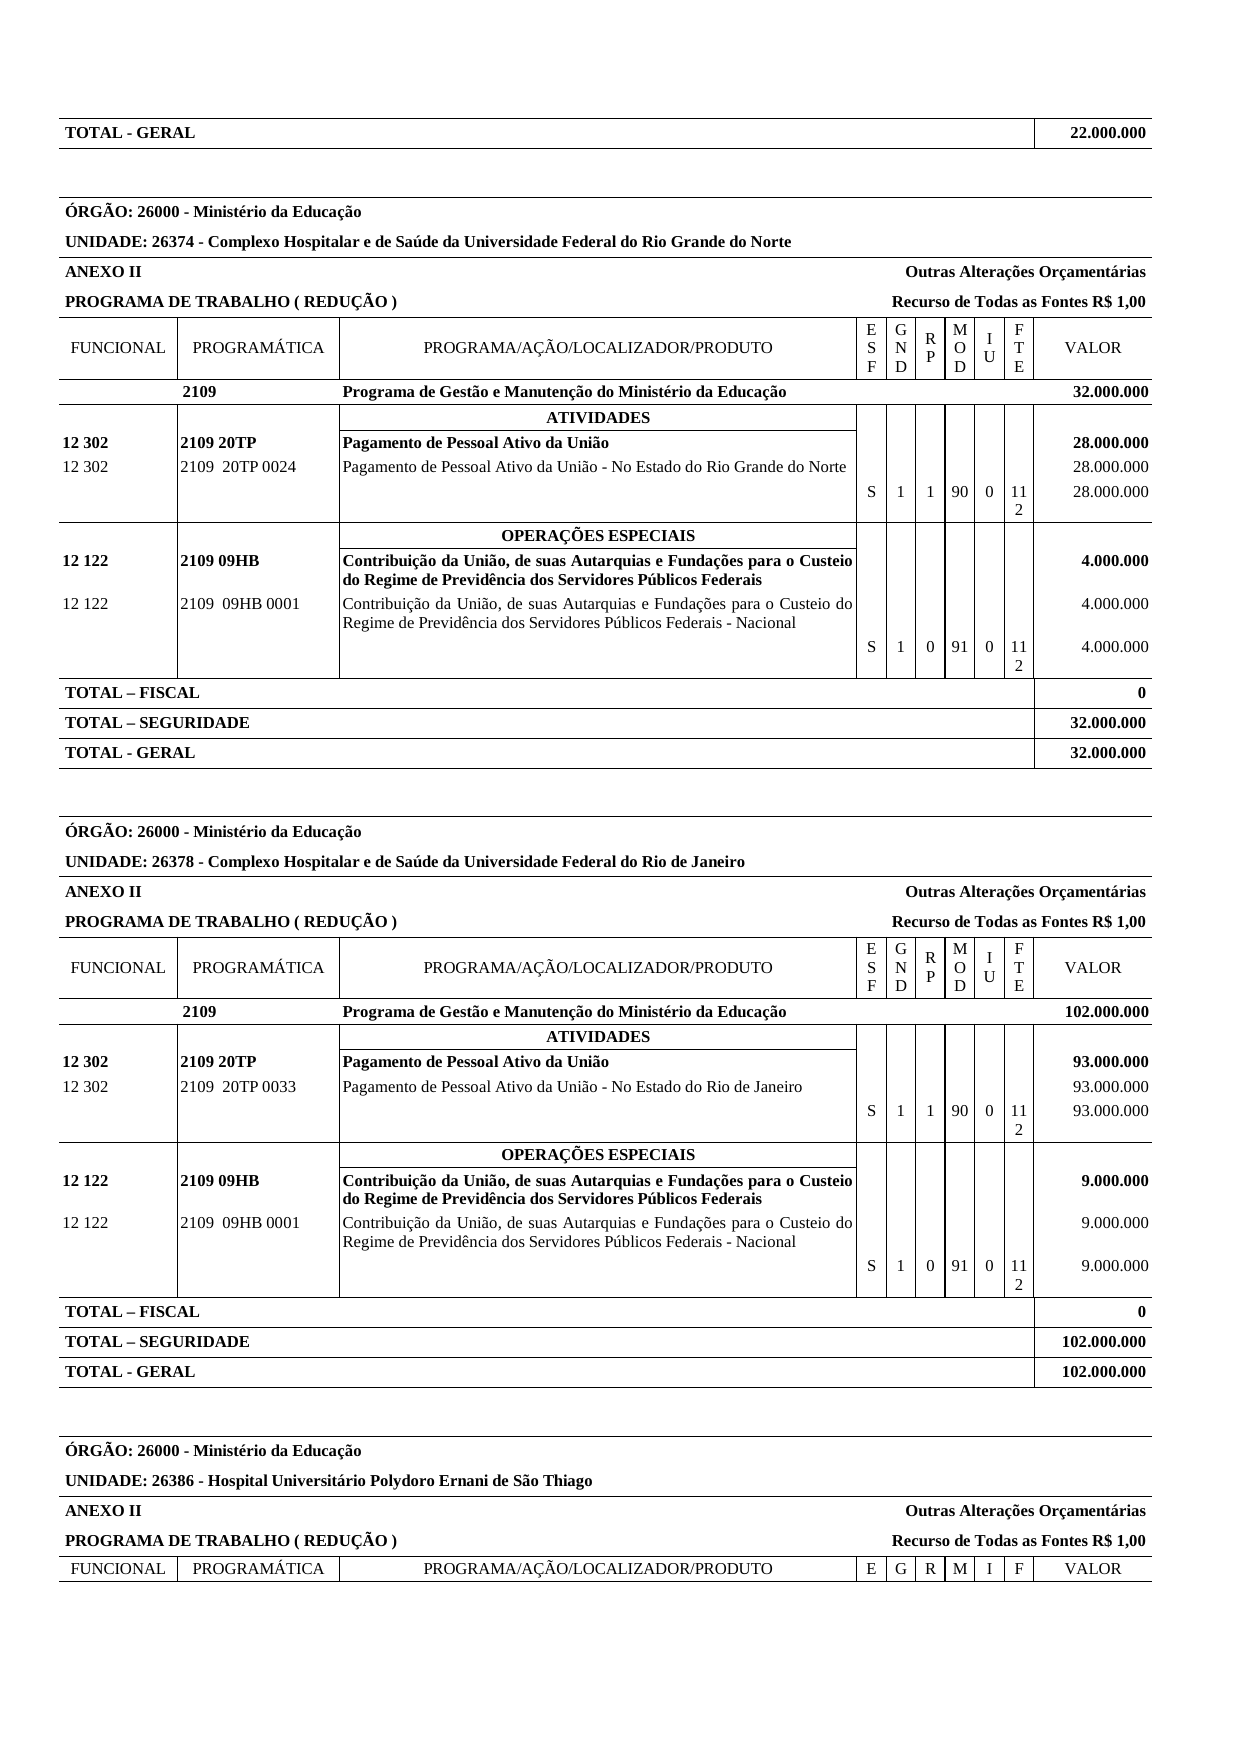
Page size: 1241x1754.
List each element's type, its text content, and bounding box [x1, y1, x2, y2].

table_cell [857, 1074, 886, 1099]
table_cell Outras Alterações Orçamentárias [856, 258, 1152, 287]
table_cell [857, 1025, 886, 1049]
table_cell [178, 479, 339, 522]
table_cell [340, 1254, 856, 1297]
table_cell 112 [1005, 479, 1033, 522]
table_cell [178, 1099, 339, 1142]
table_cell 2109 [59, 999, 339, 1023]
table_cell 0 [975, 1254, 1004, 1297]
table_cell Outras Alterações Orçamentárias [856, 877, 1152, 907]
table_cell [916, 455, 944, 479]
table_cell 12 122 [59, 1211, 177, 1254]
table_cell 2109 20TP [178, 430, 339, 455]
table_cell PROGRAMA/AÇÃO/LOCALIZADOR/PRODUTO [340, 1557, 856, 1581]
table_cell [59, 1254, 177, 1297]
table_cell 0 [975, 479, 1004, 522]
table_cell [946, 548, 974, 592]
table_cell [946, 1025, 974, 1049]
table_cell [340, 1099, 856, 1142]
table_cell 32.000.000 [1035, 739, 1152, 768]
table_cell Contribuição da União, de suas Autarquias e Fundações para o Custeio do Regime de Previdência dos Servidores Públicos Federais - Nacional [340, 592, 856, 634]
table_cell Programa de Gestão e Manutenção do Ministério da Educação [340, 380, 1034, 404]
table_cell [1034, 149, 1152, 197]
table_cell 93.000.000 [1034, 1049, 1152, 1074]
table_cell ANEXO II [59, 1497, 856, 1526]
table_cell [916, 1074, 944, 1099]
table_cell S [857, 479, 886, 522]
table_cell [1034, 523, 1152, 548]
table_cell 2109 [59, 380, 339, 404]
table_cell [916, 1143, 944, 1167]
table_cell 0 [1035, 1298, 1152, 1327]
table_cell [975, 592, 1004, 634]
table_cell [887, 523, 915, 548]
table_cell TOTAL – FISCAL [59, 1298, 1034, 1327]
table_cell [975, 405, 1004, 429]
table_cell [975, 523, 1004, 548]
table_cell ÓRGÃO: 26000 - Ministério da Educação [59, 817, 1152, 846]
table_cell 90 [946, 479, 974, 522]
table_cell [1005, 1143, 1033, 1167]
table_cell Atividades [340, 405, 856, 429]
table_cell 32.000.000 [1034, 380, 1152, 404]
table_cell M [946, 1557, 974, 1581]
table_cell 90 [946, 1099, 974, 1142]
table_cell [857, 1211, 886, 1254]
table_cell M O D [946, 318, 974, 379]
table_cell [1034, 405, 1152, 429]
table_cell [887, 430, 915, 455]
table_cell VALOR [1034, 318, 1152, 379]
table_cell 0 [975, 635, 1004, 677]
table_cell TOTAL – SEGURIDADE [59, 709, 1034, 738]
table_cell E S F [857, 318, 886, 379]
table_cell 9.000.000 [1034, 1211, 1152, 1254]
table_cell [857, 548, 886, 592]
table_cell I U [975, 318, 1004, 379]
table_cell FUNCIONAL [59, 938, 177, 998]
table_cell [178, 523, 339, 548]
table_cell [975, 455, 1004, 479]
table_cell 1 [887, 635, 915, 677]
table_cell [975, 548, 1004, 592]
table_cell UNIDADE: 26374 - Complexo Hospitalar e de Saúde da Universidade Federal do Rio Grande do Norte [59, 227, 856, 257]
table_cell [916, 523, 944, 548]
table_cell Recurso de Todas as Fontes R$ 1,00 [856, 907, 1152, 937]
table_cell 12 302 [59, 1049, 177, 1074]
table_cell PROGRAMA DE TRABALHO ( REDUÇÃO ) [59, 287, 856, 317]
table_cell [887, 1211, 915, 1254]
table_cell 12 122 [59, 592, 177, 634]
table_cell E S F [857, 938, 886, 998]
table_cell 4.000.000 [1034, 548, 1152, 592]
table_cell [856, 846, 1152, 876]
table_cell [946, 592, 974, 634]
table_cell [887, 1025, 915, 1049]
table_cell [857, 1167, 886, 1211]
table_cell Programa de Gestão e Manutenção do Ministério da Educação [340, 999, 1034, 1023]
table_cell [916, 548, 944, 592]
table_cell F T E [1005, 938, 1033, 998]
table_cell 12 122 [59, 1167, 177, 1211]
table_cell 32.000.000 [1035, 709, 1152, 738]
table_cell [887, 1074, 915, 1099]
table_cell Operações Especiais [340, 1143, 856, 1167]
table_cell [887, 405, 915, 429]
table_cell PROGRAMÁTICA [178, 318, 339, 379]
table_cell 0 [975, 1099, 1004, 1142]
table_cell S [857, 1099, 886, 1142]
table_cell [975, 1143, 1004, 1167]
table_cell M O D [946, 938, 974, 998]
table_cell [975, 1049, 1004, 1074]
table_cell [1034, 1143, 1152, 1167]
table_cell R P [916, 938, 944, 998]
table_cell 112 [1005, 1254, 1033, 1297]
table_cell [857, 1049, 886, 1074]
table_cell 28.000.000 [1034, 479, 1152, 522]
table_cell [1034, 1388, 1152, 1436]
table_cell S [857, 1254, 886, 1297]
table_cell G [887, 1557, 915, 1581]
table_cell 1 [887, 1254, 915, 1297]
table_cell [857, 523, 886, 548]
table_cell TOTAL - GERAL [59, 739, 1034, 768]
table_cell FUNCIONAL [59, 1557, 177, 1581]
table_cell [178, 1254, 339, 1297]
table_cell [946, 1211, 974, 1254]
table_cell TOTAL - GERAL [59, 119, 1034, 148]
table_cell Recurso de Todas as Fontes R$ 1,00 [856, 287, 1152, 317]
table_cell 93.000.000 [1034, 1074, 1152, 1099]
table_cell VALOR [1034, 1557, 1152, 1581]
table_cell Recurso de Todas as Fontes R$ 1,00 [856, 1526, 1152, 1556]
table_cell [916, 1025, 944, 1049]
table_cell 91 [946, 635, 974, 677]
table_cell [1034, 1025, 1152, 1049]
table_cell [975, 1074, 1004, 1099]
table_cell [178, 405, 339, 429]
table_cell 112 [1005, 1099, 1033, 1142]
table_cell 0 [916, 635, 944, 677]
table_cell [178, 1143, 339, 1167]
table_cell Operações Especiais [340, 523, 856, 548]
table_cell R [916, 1557, 944, 1581]
table_cell [1005, 405, 1033, 429]
table_cell 1 [887, 479, 915, 522]
table_cell [887, 1049, 915, 1074]
table_cell [1005, 592, 1033, 634]
table_cell [1005, 1211, 1033, 1254]
table_cell G N D [887, 938, 915, 998]
table_cell Pagamento de Pessoal Ativo da União [340, 1050, 856, 1074]
table_cell 4.000.000 [1034, 635, 1152, 677]
table_cell Atividades [340, 1025, 856, 1049]
table_cell 91 [946, 1254, 974, 1297]
table_cell Pagamento de Pessoal Ativo da União - No Estado do Rio de Janeiro [340, 1074, 856, 1099]
table_cell [857, 430, 886, 455]
table_cell [857, 405, 886, 429]
table_cell [59, 523, 177, 548]
table_cell [178, 635, 339, 677]
table_cell [59, 405, 177, 429]
table_cell [946, 1074, 974, 1099]
table_cell [1005, 430, 1033, 455]
table_cell Pagamento de Pessoal Ativo da União [340, 431, 856, 455]
table_cell TOTAL – FISCAL [59, 679, 1034, 707]
table_cell VALOR [1034, 938, 1152, 998]
table_cell 2109 09HB [178, 548, 339, 592]
table_cell 2109 20TP [178, 1049, 339, 1074]
table_cell [340, 635, 856, 677]
table_cell 2109 09HB 0001 [178, 592, 339, 634]
table_cell I U [975, 938, 1004, 998]
table_cell [916, 592, 944, 634]
table_cell PROGRAMA/AÇÃO/LOCALIZADOR/PRODUTO [340, 318, 856, 379]
table_cell F T E [1005, 318, 1033, 379]
table_cell 0 [916, 1254, 944, 1297]
table_cell [1005, 1049, 1033, 1074]
table_cell [887, 1143, 915, 1167]
table_cell Contribuição da União, de suas Autarquias e Fundações para o Custeio do Regime de Previdência dos Servidores Públicos Federais - Nacional [340, 1211, 856, 1254]
table_cell [59, 1099, 177, 1142]
table_cell ANEXO II [59, 877, 856, 907]
table_cell [1005, 523, 1033, 548]
table_cell 22.000.000 [1035, 119, 1152, 148]
table_cell [916, 1211, 944, 1254]
table_cell [59, 1025, 177, 1049]
table_cell [975, 1025, 1004, 1049]
table_cell [1005, 1167, 1033, 1211]
table_cell E [857, 1557, 886, 1581]
table_cell [887, 548, 915, 592]
table_cell [946, 430, 974, 455]
table_cell [916, 430, 944, 455]
table_cell [1005, 1074, 1033, 1099]
table_cell [946, 523, 974, 548]
table_cell 2109 09HB [178, 1167, 339, 1211]
table_cell [975, 430, 1004, 455]
table_cell [857, 1143, 886, 1167]
table_cell 112 [1005, 635, 1033, 677]
table_cell [975, 1167, 1004, 1211]
table_cell 12 302 [59, 1074, 177, 1099]
table_cell 28.000.000 [1034, 455, 1152, 479]
table_cell PROGRAMA DE TRABALHO ( REDUÇÃO ) [59, 1526, 856, 1556]
table_cell FUNCIONAL [59, 318, 177, 379]
table_cell [946, 1049, 974, 1074]
table_cell [857, 455, 886, 479]
table_cell I [975, 1557, 1004, 1581]
table_cell [857, 592, 886, 634]
table_cell 9.000.000 [1034, 1254, 1152, 1297]
table_cell [59, 479, 177, 522]
table_cell [916, 1049, 944, 1074]
table_cell Contribuição da União, de suas Autarquias e Fundações para o Custeio do Regime de Previdência dos Servidores Públicos Federais [340, 549, 856, 592]
table_cell PROGRAMÁTICA [178, 1557, 339, 1581]
table_cell UNIDADE: 26386 - Hospital Universitário Polydoro Ernani de São Thiago [59, 1466, 856, 1496]
table_cell 12 302 [59, 455, 177, 479]
table_cell PROGRAMA DE TRABALHO ( REDUÇÃO ) [59, 907, 856, 937]
table_cell 9.000.000 [1034, 1167, 1152, 1211]
table_cell [856, 1466, 1152, 1496]
table_cell TOTAL - GERAL [59, 1358, 1034, 1387]
table_cell [59, 769, 1034, 816]
table_cell [946, 455, 974, 479]
table_cell R P [916, 318, 944, 379]
table_cell [946, 405, 974, 429]
table_cell ÓRGÃO: 26000 - Ministério da Educação [59, 198, 1152, 227]
table_cell [1005, 548, 1033, 592]
table_cell 1 [916, 479, 944, 522]
table_cell 93.000.000 [1034, 1099, 1152, 1142]
table_cell 1 [887, 1099, 915, 1142]
table_cell TOTAL – SEGURIDADE [59, 1328, 1034, 1357]
table_cell ANEXO II [59, 258, 856, 287]
table_cell [946, 1143, 974, 1167]
table_cell [1005, 1025, 1033, 1049]
table_cell [975, 1211, 1004, 1254]
table_cell Contribuição da União, de suas Autarquias e Fundações para o Custeio do Regime de Previdência dos Servidores Públicos Federais [340, 1168, 856, 1211]
table_cell 102.000.000 [1035, 1358, 1152, 1387]
table_cell [1005, 455, 1033, 479]
table_cell Outras Alterações Orçamentárias [856, 1497, 1152, 1526]
table_cell 12 122 [59, 548, 177, 592]
table_cell [59, 1143, 177, 1167]
table_cell [887, 455, 915, 479]
table_cell [59, 1388, 1034, 1436]
table_cell [59, 635, 177, 677]
table_cell ÓRGÃO: 26000 - Ministério da Educação [59, 1437, 1152, 1466]
table_cell [916, 1167, 944, 1211]
table_cell PROGRAMA/AÇÃO/LOCALIZADOR/PRODUTO [340, 938, 856, 998]
table_cell 102.000.000 [1035, 1328, 1152, 1357]
table_cell [916, 405, 944, 429]
table_cell UNIDADE: 26378 - Complexo Hospitalar e de Saúde da Universidade Federal do Rio de Janeiro [59, 846, 856, 876]
table_cell 2109 20TP 0033 [178, 1074, 339, 1099]
table_cell 4.000.000 [1034, 592, 1152, 634]
table_cell 1 [916, 1099, 944, 1142]
table_cell [1034, 769, 1152, 816]
table_cell 12 302 [59, 430, 177, 455]
table_cell [946, 1167, 974, 1211]
table_cell PROGRAMÁTICA [178, 938, 339, 998]
table_cell [178, 1025, 339, 1049]
table_cell F [1005, 1557, 1033, 1581]
table_cell Pagamento de Pessoal Ativo da União - No Estado do Rio Grande do Norte [340, 455, 856, 479]
table_cell 2109 20TP 0024 [178, 455, 339, 479]
table_cell 102.000.000 [1034, 999, 1152, 1023]
table_cell [856, 227, 1152, 257]
table_cell [887, 592, 915, 634]
table_cell [887, 1167, 915, 1211]
table_cell [59, 149, 1034, 197]
table_cell [340, 479, 856, 522]
table_cell 0 [1035, 679, 1152, 707]
table_cell G N D [887, 318, 915, 379]
table_cell S [857, 635, 886, 677]
table_cell 2109 09HB 0001 [178, 1211, 339, 1254]
table_cell 28.000.000 [1034, 430, 1152, 455]
